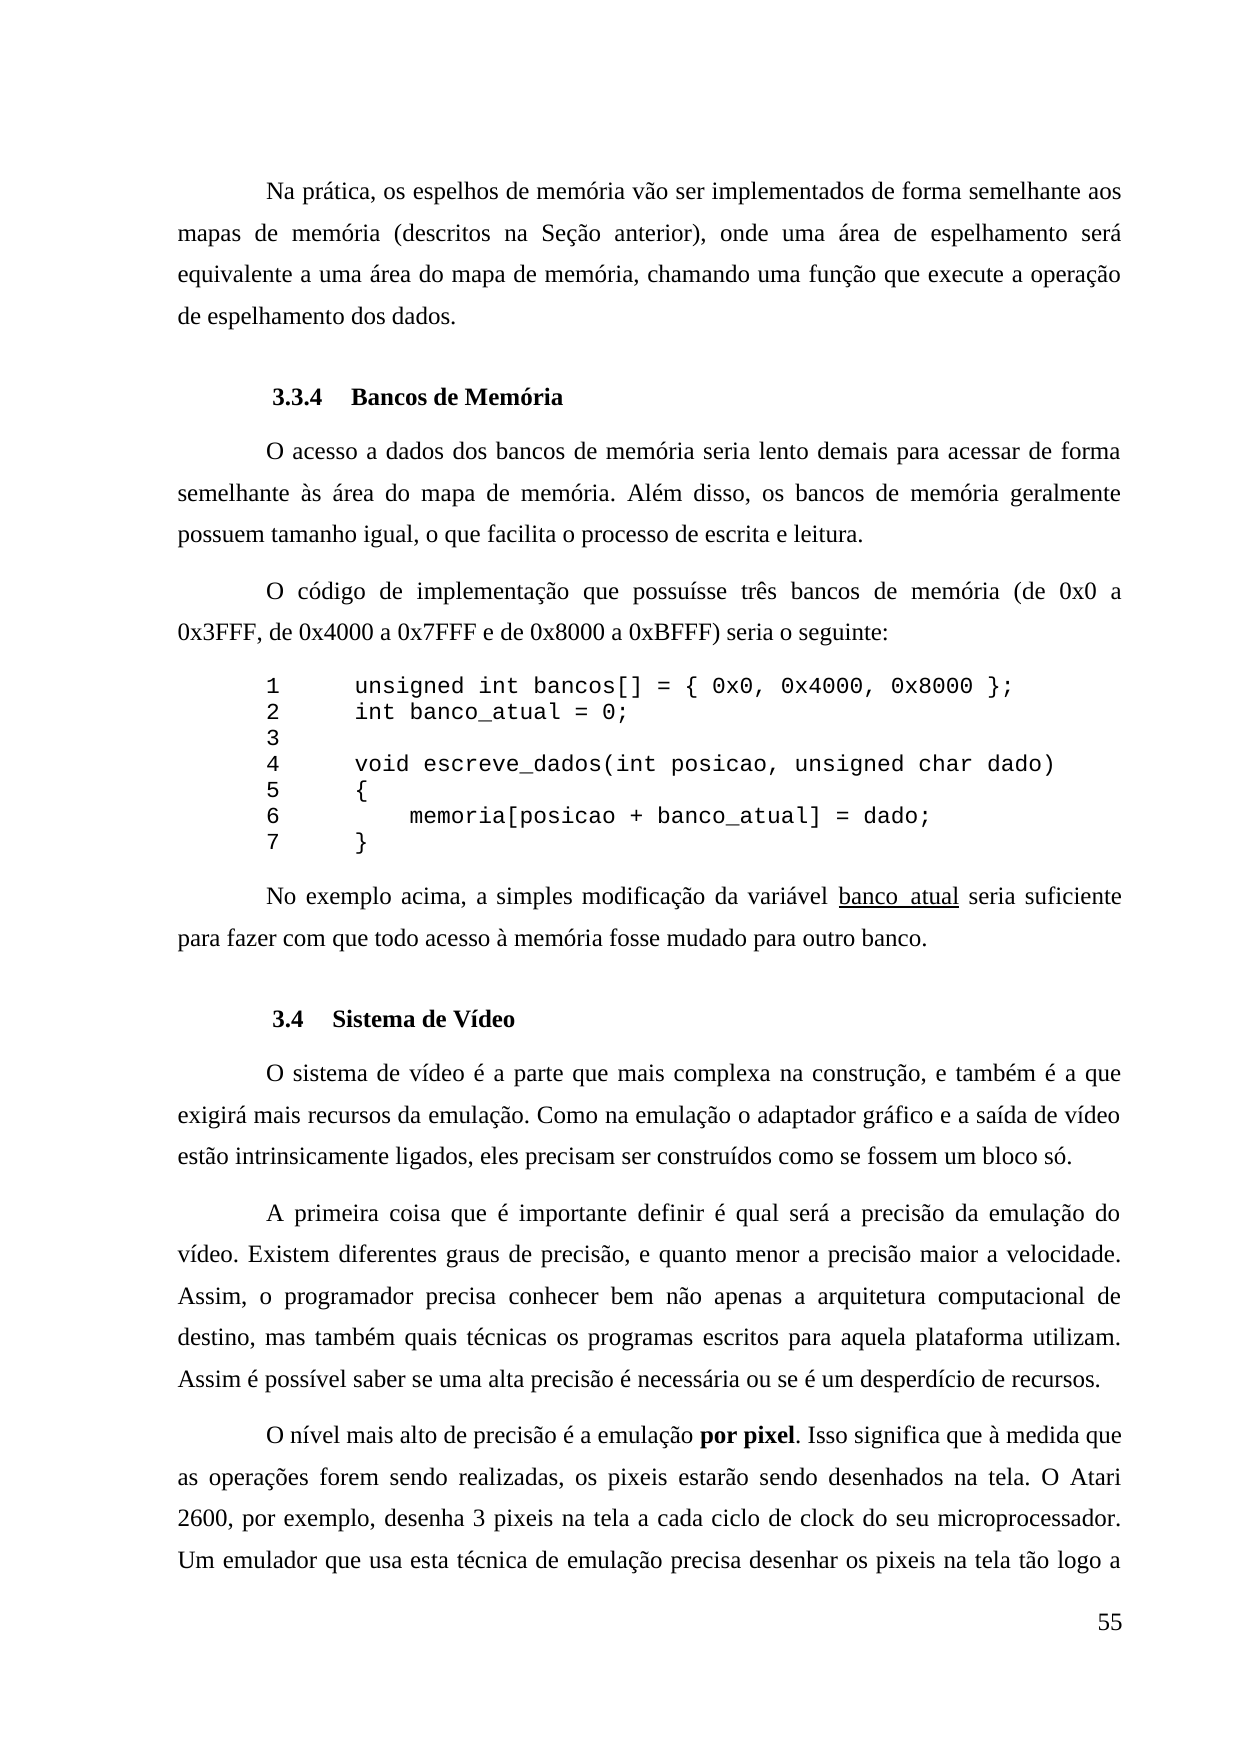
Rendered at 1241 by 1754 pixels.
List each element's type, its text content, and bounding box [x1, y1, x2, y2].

list int banco_atual = 0; [266, 701, 1122, 727]
text No exemplo acima, a simples modificação da variável banco_atual seria suficiente para fazer com que todo acesso à memória fosse mudado para outro banco. [177, 882, 1122, 951]
list } [266, 830, 1122, 856]
text A primeira coisa que é importante definir é qual será a precisão da emulação do vídeo. Existem diferentes graus de precisão, e quanto menor a precisão maior a velocidade. Assim, o programador precisa conhecer bem não apenas a arquitetura computacional de destino, mas também quais técnicas os programas escritos para aquela plataforma utilizam. Assim é possível saber se uma alta precisão é necessária ou se é um desperdício de recursos. [177, 1199, 1122, 1393]
list unsigned int bancos[] = { 0x0, 0x4000, 0x8000 }; [266, 675, 1122, 701]
text O código de implementação que possuísse três bancos de memória (de 0x0 a 0x3FFF, de 0x4000 a 0x7FFF e de 0x8000 a 0xBFFF) seria o seguinte: [177, 577, 1122, 646]
text Na prática, os espelhos de memória vão ser implementados de forma semelhante aos mapas de memória (descritos na Seção anterior), onde uma área de espelhamento será equivalente a uma área do mapa de memória, chamando uma função que execute a operação de espelhamento dos dados. [177, 177, 1122, 329]
list void escreve_dados(int posicao, unsigned char dado) [266, 752, 1122, 778]
text O nível mais alto de precisão é a emulação por pixel. Isso significa que à medida que as operações forem sendo realizadas, os pixeis estarão sendo desenhados na tela. O Atari 2600, por exemplo, desenha 3 pixeis na tela a cada ciclo de clock do seu microprocessador. Um emulador que usa esta técnica de emulação precisa desenhar os pixeis na tela tão logo a [177, 1421, 1122, 1574]
subtitle Sistema de Vídeo [177, 1005, 1122, 1033]
subtitle Bancos de Memória [177, 383, 1122, 411]
text O acesso a dados dos bancos de memória seria lento demais para acessar de forma semelhante às área do mapa de memória. Além disso, os bancos de memória geralmente possuem tamanho igual, o que facilita o processo de escrita e leitura. [177, 437, 1122, 548]
list memoria[posicao + banco_atual] = dado; [266, 804, 1122, 830]
text O sistema de vídeo é a parte que mais complexa na construção, e também é a que exigirá mais recursos da emulação. Como na emulação o adaptador gráfico e a saída de vídeo estão intrinsicamente ligados, eles precisam ser construídos como se fossem um bloco só. [177, 1059, 1122, 1170]
list { [266, 778, 1122, 804]
